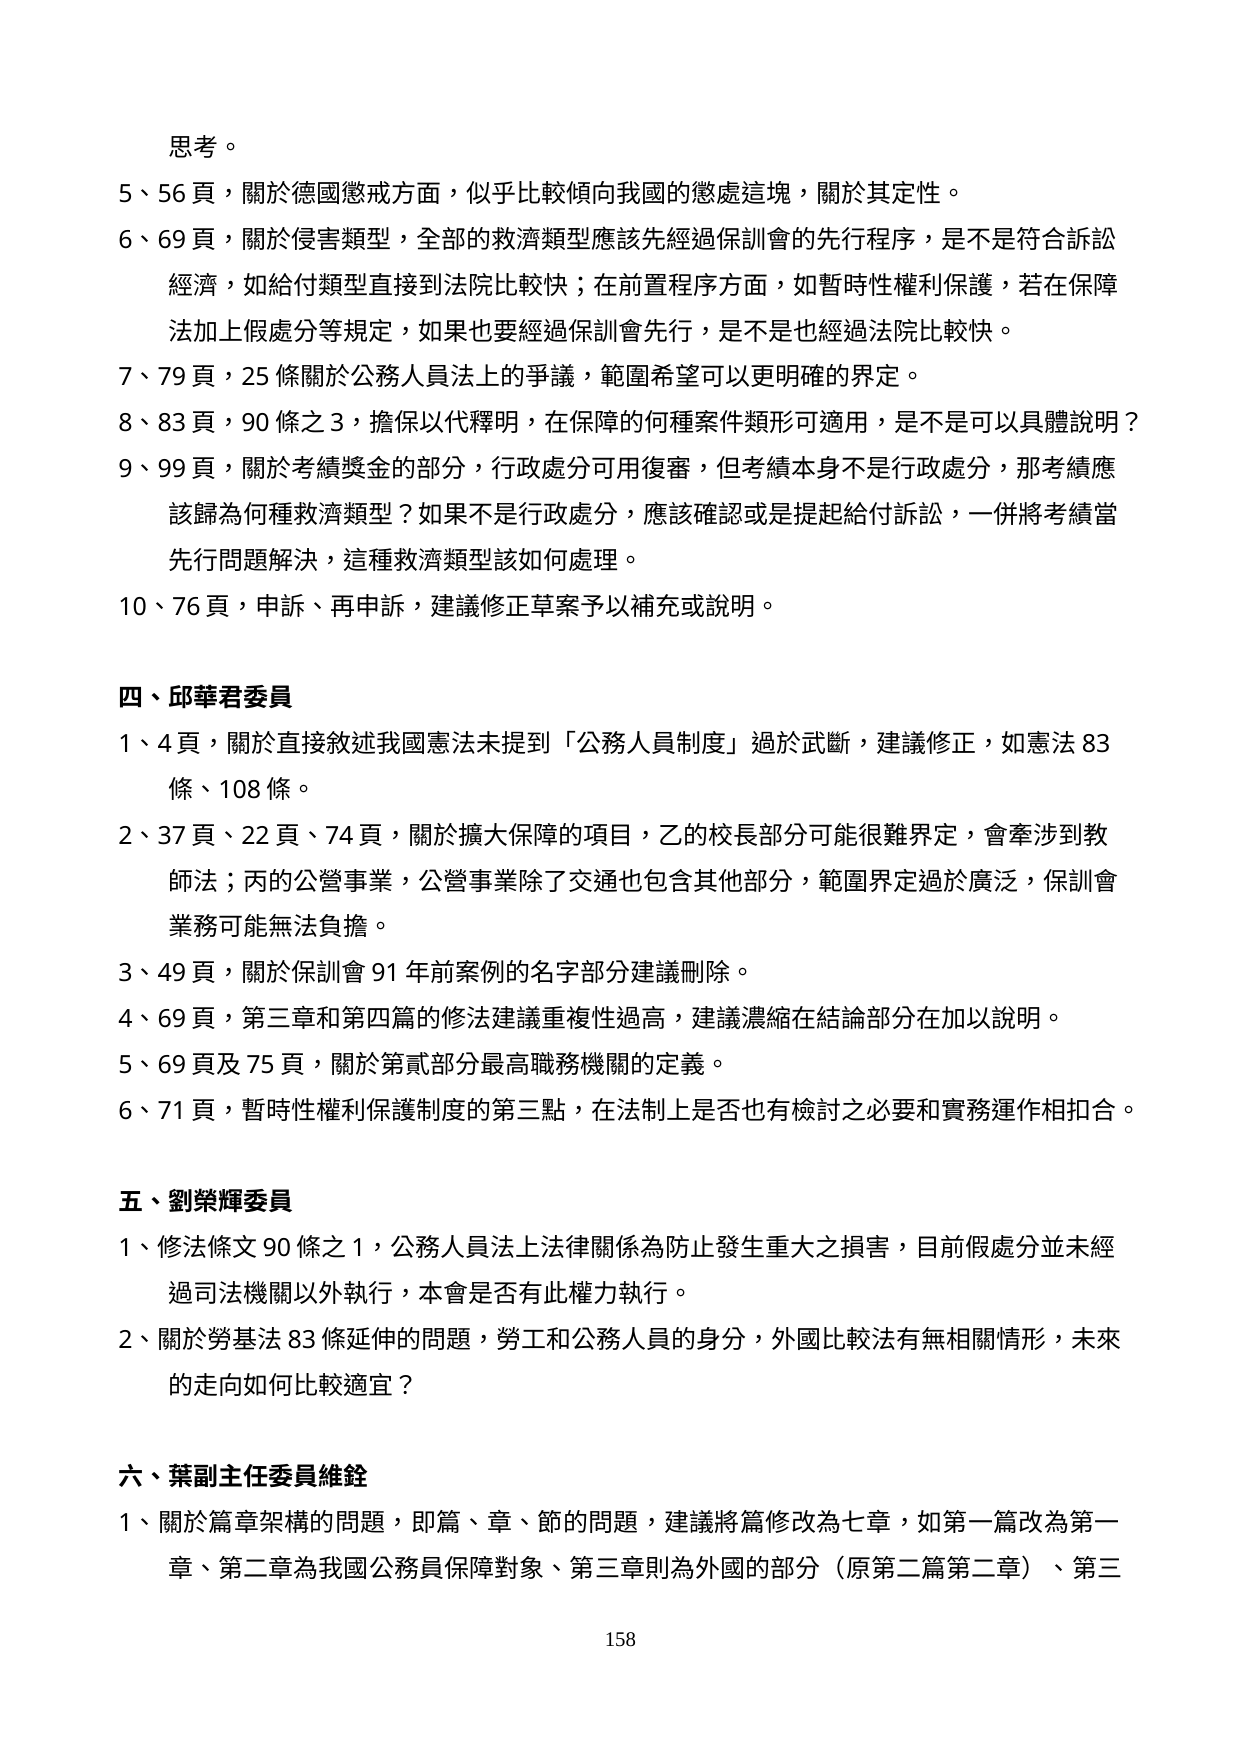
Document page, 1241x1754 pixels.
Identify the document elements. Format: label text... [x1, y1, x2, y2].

text 2、關於勞基法83條延伸的問題，勞工和公務人員的身分，外國比較法有無相關情形，未來的走向如何比較適宜？ [118, 1310, 1122, 1401]
text 1、修法條文90條之1，公務人員法上法律關係為防止發生重大之損害，目前假處分並未經過司法機關以外執行，本會是否有此權力執行。 [118, 1218, 1122, 1310]
text 10、76頁，申訴、再申訴，建議修正草案予以補充或說明。 [118, 576, 1122, 622]
text 8、83頁，90條之3，擔保以代釋明，在保障的何種案件類形可適用，是不是可以具體說明？ [118, 393, 1122, 439]
text 5、69頁及75頁，關於第貳部分最高職務機關的定義。 [118, 1035, 1122, 1081]
text 思考。 [118, 118, 1122, 164]
text 六、葉副主任委員維銓 [118, 1447, 1122, 1493]
text 4、69頁，第三章和第四篇的修法建議重複性過高，建議濃縮在結論部分在加以說明。 [118, 989, 1122, 1035]
text 7、79頁，25條關於公務人員法上的爭議，範圍希望可以更明確的界定。 [118, 347, 1122, 393]
text 1、關於篇章架構的問題，即篇、章、節的問題，建議將篇修改為七章，如第一篇改為第一章、第二章為我國公務員保障對象、第三章則為外國的部分（原第二篇第二章）、第三 [118, 1493, 1122, 1585]
text 3、49頁，關於保訓會91年前案例的名字部分建議刪除。 [118, 943, 1122, 989]
text 1、4頁，關於直接敘述我國憲法未提到「公務人員制度」過於武斷，建議修正，如憲法83條、108條。 [118, 714, 1122, 806]
text 6、71頁，暫時性權利保護制度的第三點，在法制上是否也有檢討之必要和實務運作相扣合。 [118, 1081, 1122, 1126]
text 五、劉榮輝委員 [118, 1172, 1122, 1218]
text 四、邱華君委員 [118, 668, 1122, 714]
text 6、69頁，關於侵害類型，全部的救濟類型應該先經過保訓會的先行程序，是不是符合訴訟經濟，如給付類型直接到法院比較快；在前置程序方面，如暫時性權利保護，若在保障法加上假處分等規定，如果也要經過保訓會先行，是不是也經過法院比較快。 [118, 210, 1122, 347]
text 5、56頁，關於德國懲戒方面，似乎比較傾向我國的懲處這塊，關於其定性。 [118, 164, 1122, 210]
text 9、99頁，關於考績獎金的部分，行政處分可用復審，但考績本身不是行政處分，那考績應該歸為何種救濟類型？如果不是行政處分，應該確認或是提起給付訴訟，一併將考績當先行問題解決，這種救濟類型該如何處理。 [118, 439, 1122, 576]
text 2、37頁、22頁、74頁，關於擴大保障的項目，乙的校長部分可能很難界定，會牽涉到教師法；丙的公營事業，公營事業除了交通也包含其他部分，範圍界定過於廣泛，保訓會業務可能無法負擔。 [118, 806, 1122, 943]
